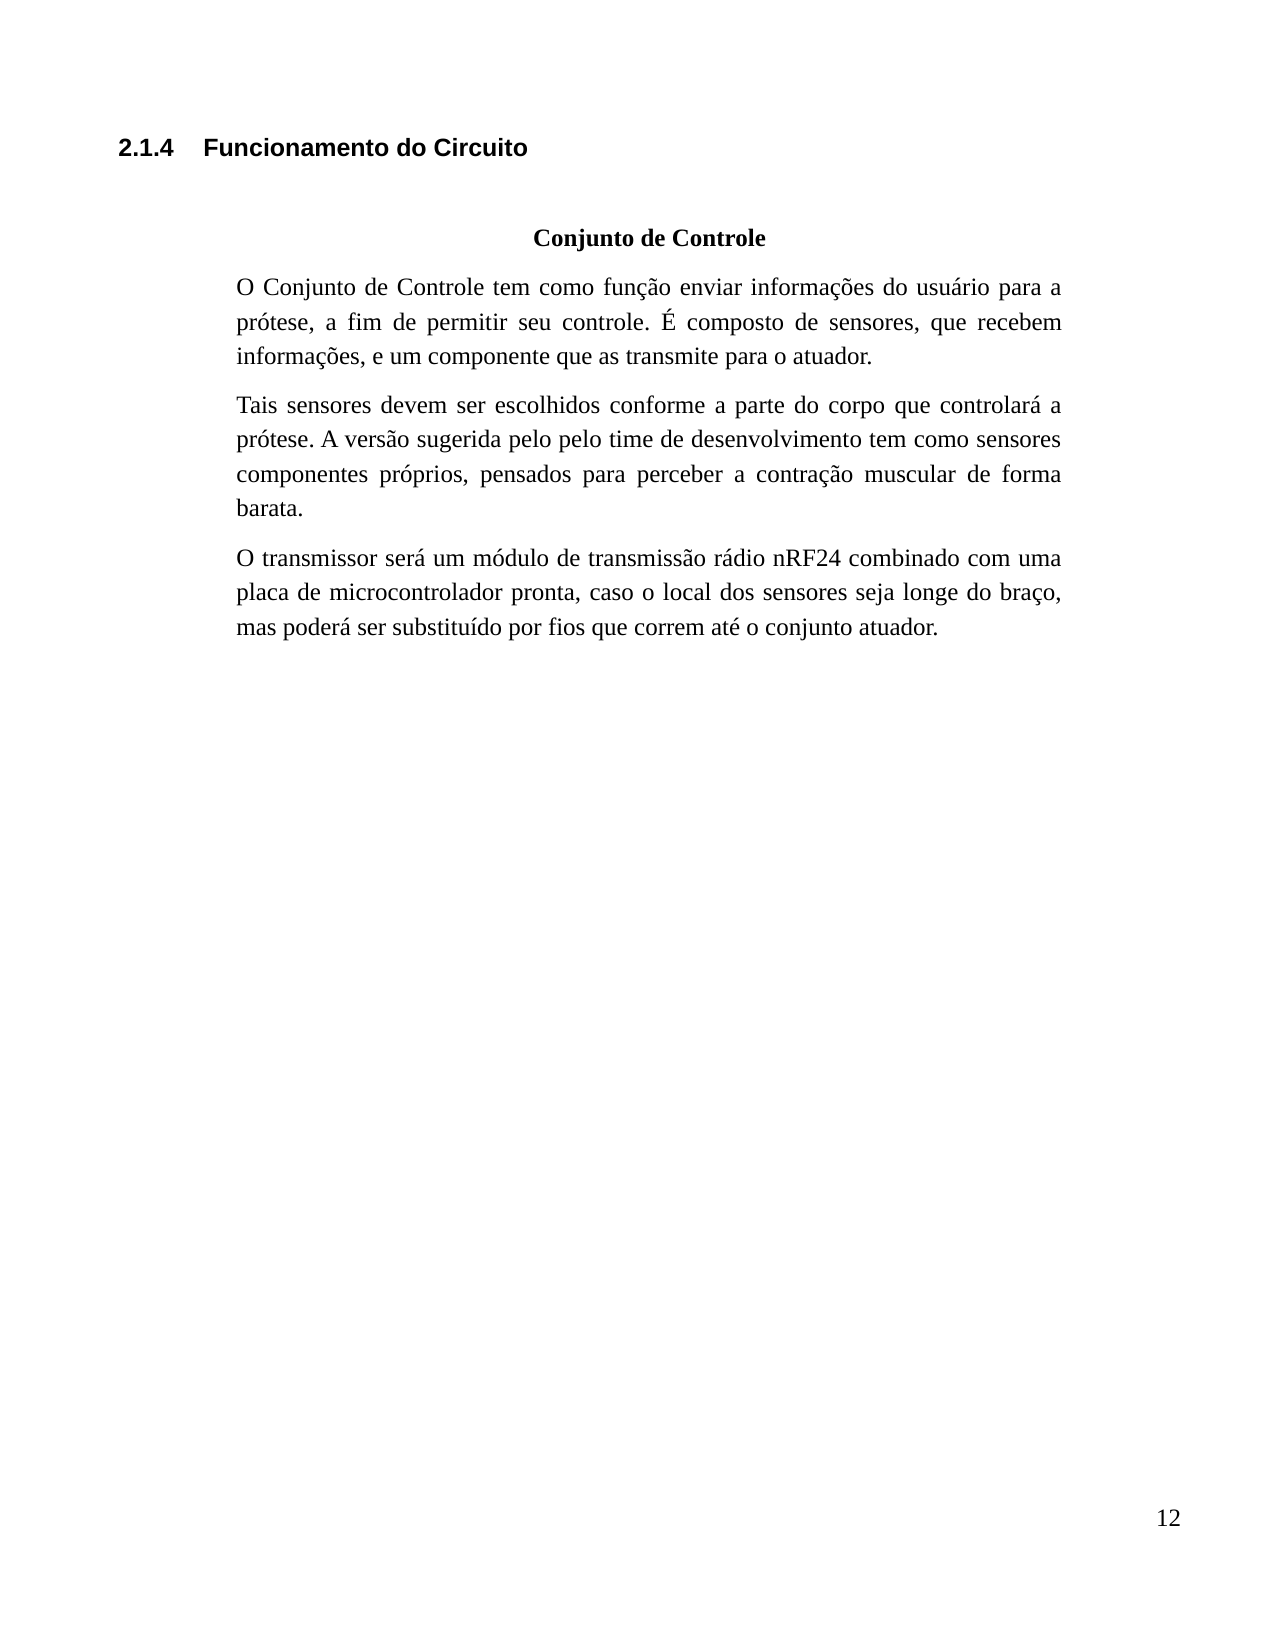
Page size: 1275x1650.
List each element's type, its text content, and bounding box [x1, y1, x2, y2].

text Conjunto de Controle [236, 223, 1062, 252]
text O transmissor será um módulo de transmissão rádio nRF24 combinado com uma placa de microcontrolador pronta, caso o local dos sensores seja longe do braço, mas poderá ser substituído por fios que correm até o conjunto atuador. [236, 543, 1062, 640]
text Tais sensores devem ser escolhidos conforme a parte do corpo que controlará a prótese. A versão sugerida pelo pelo time de desenvolvimento tem como sensores componentes próprios, pensados para perceber a contração muscular de forma barata. [236, 390, 1062, 522]
subtitle 2.1.4 Funcionamento do Circuito [118, 133, 1181, 161]
text O Conjunto de Controle tem como função enviar informações do usuário para a prótese, a fim de permitir seu controle. É composto de sensores, que recebem informações, e um componente que as transmite para o atuador. [236, 272, 1062, 370]
